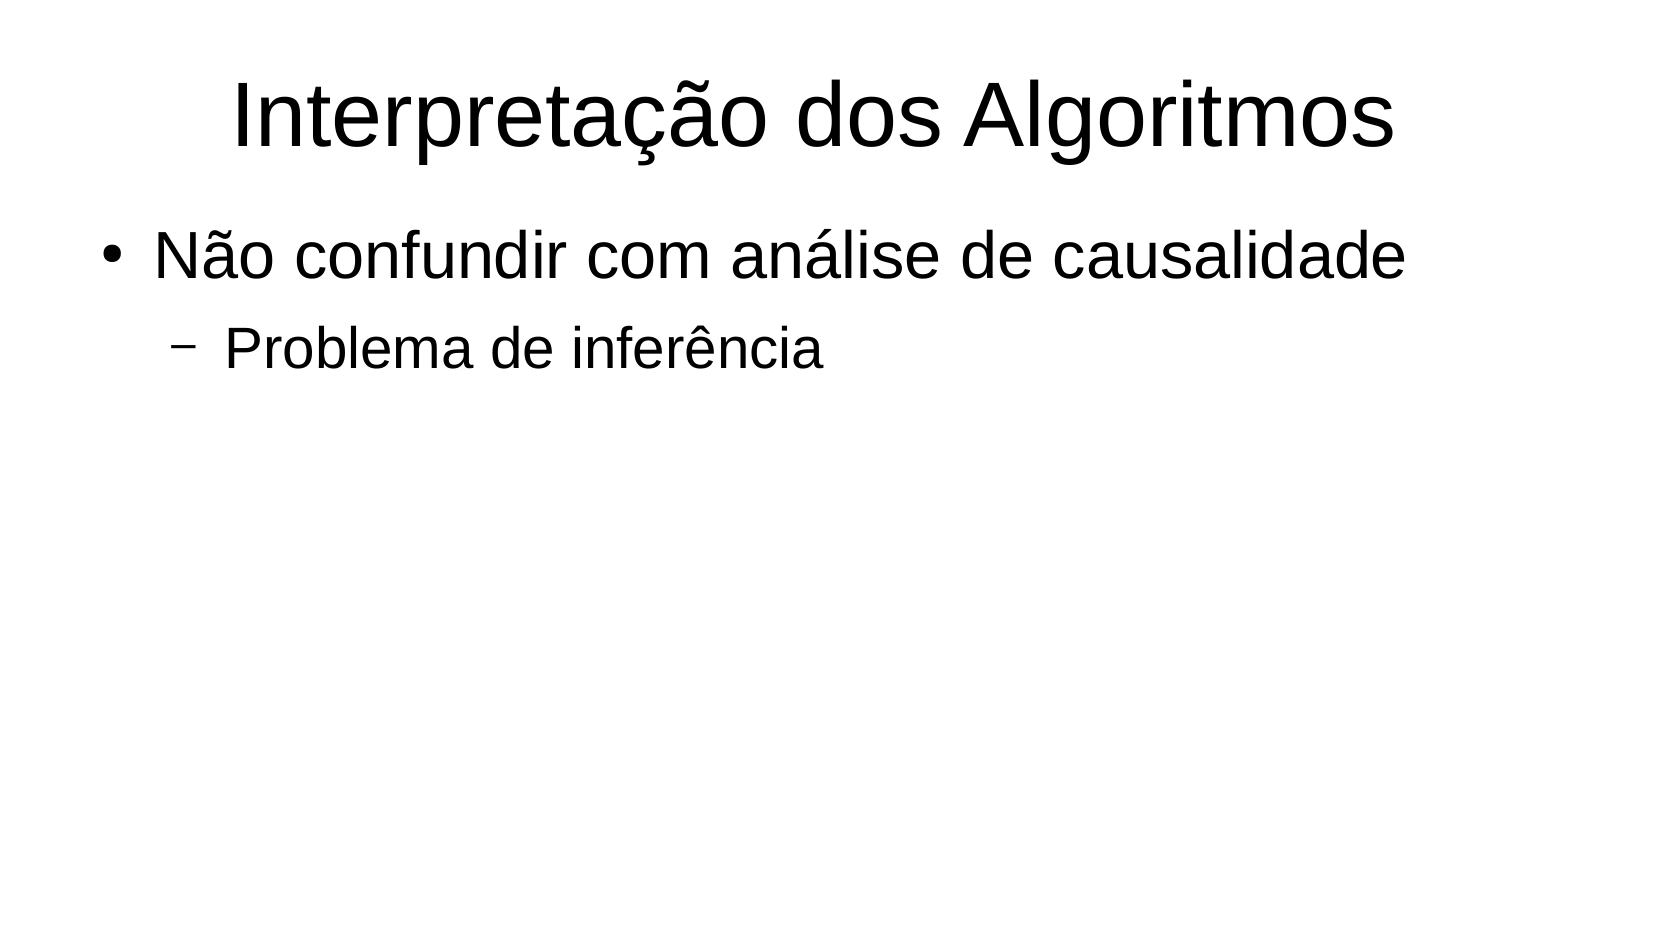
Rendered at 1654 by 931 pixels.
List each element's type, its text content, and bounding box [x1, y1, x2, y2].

title Interpretação dos Algoritmos [82, 37, 1571, 193]
list Não confundir com análise de causalidade Problema de inferência [82, 217, 1571, 758]
